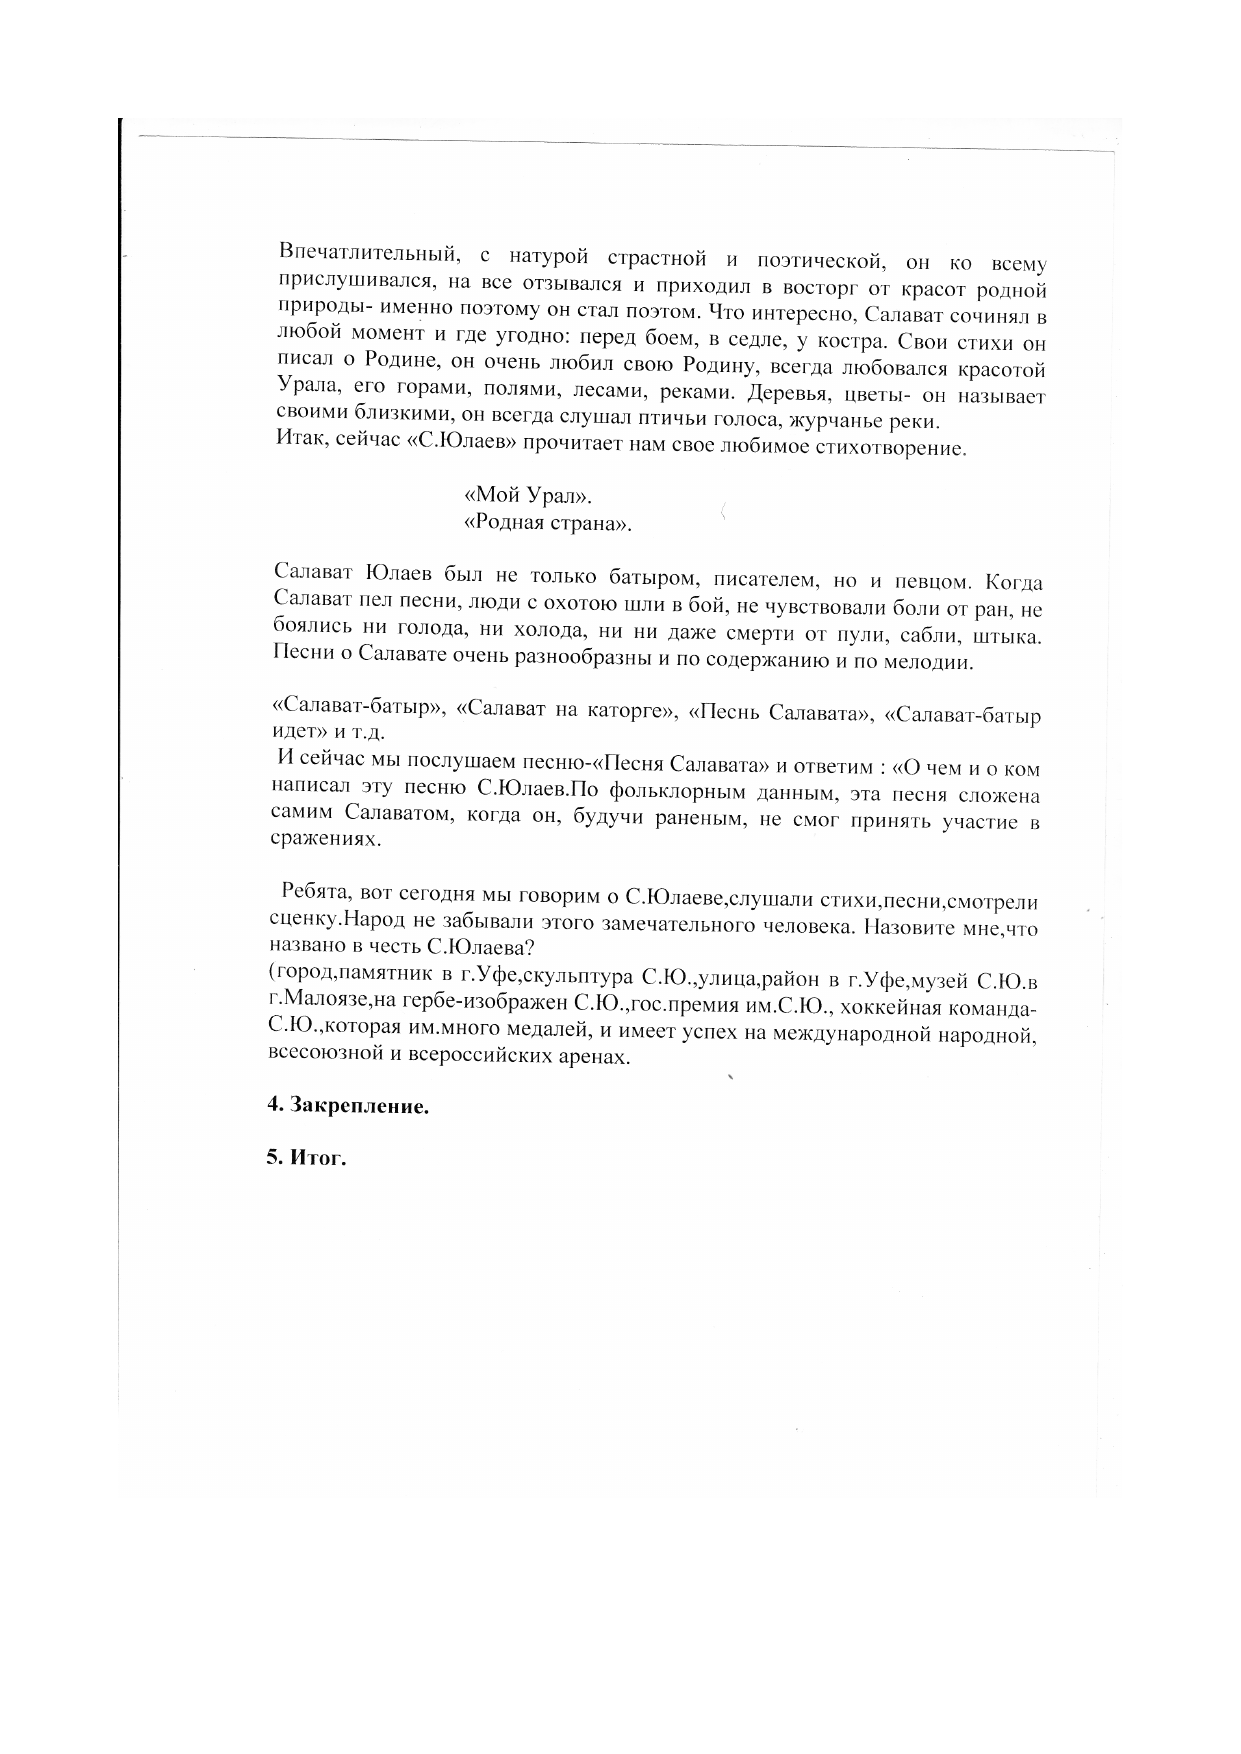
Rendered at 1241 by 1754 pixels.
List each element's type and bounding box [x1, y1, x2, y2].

picture [118, 118, 1123, 1498]
